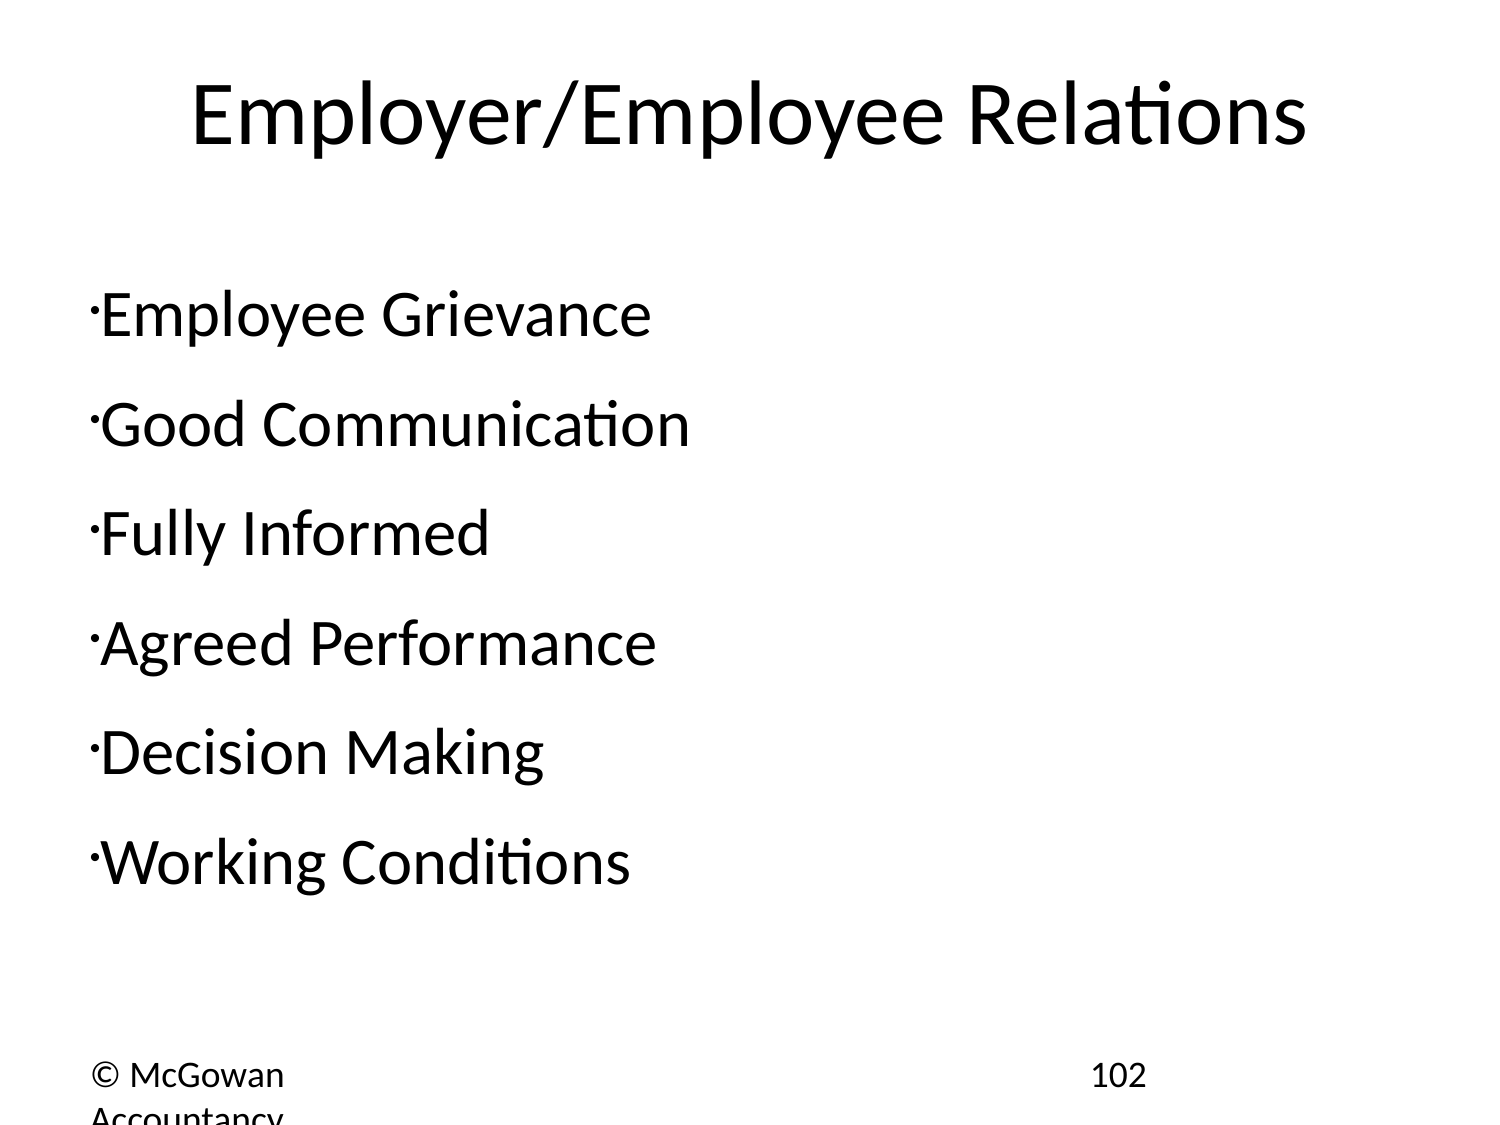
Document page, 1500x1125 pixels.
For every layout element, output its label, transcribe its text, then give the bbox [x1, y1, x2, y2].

list Employee Grievance Good Communication Fully Informed Agreed Performance Decision Making Working Conditions [75, 262, 1425, 1005]
text_box [1074, 1042, 1425, 1103]
text_box © McGowan Accountancy Services [75, 1042, 425, 1103]
title Employer/Employee Relations [75, 45, 1425, 233]
